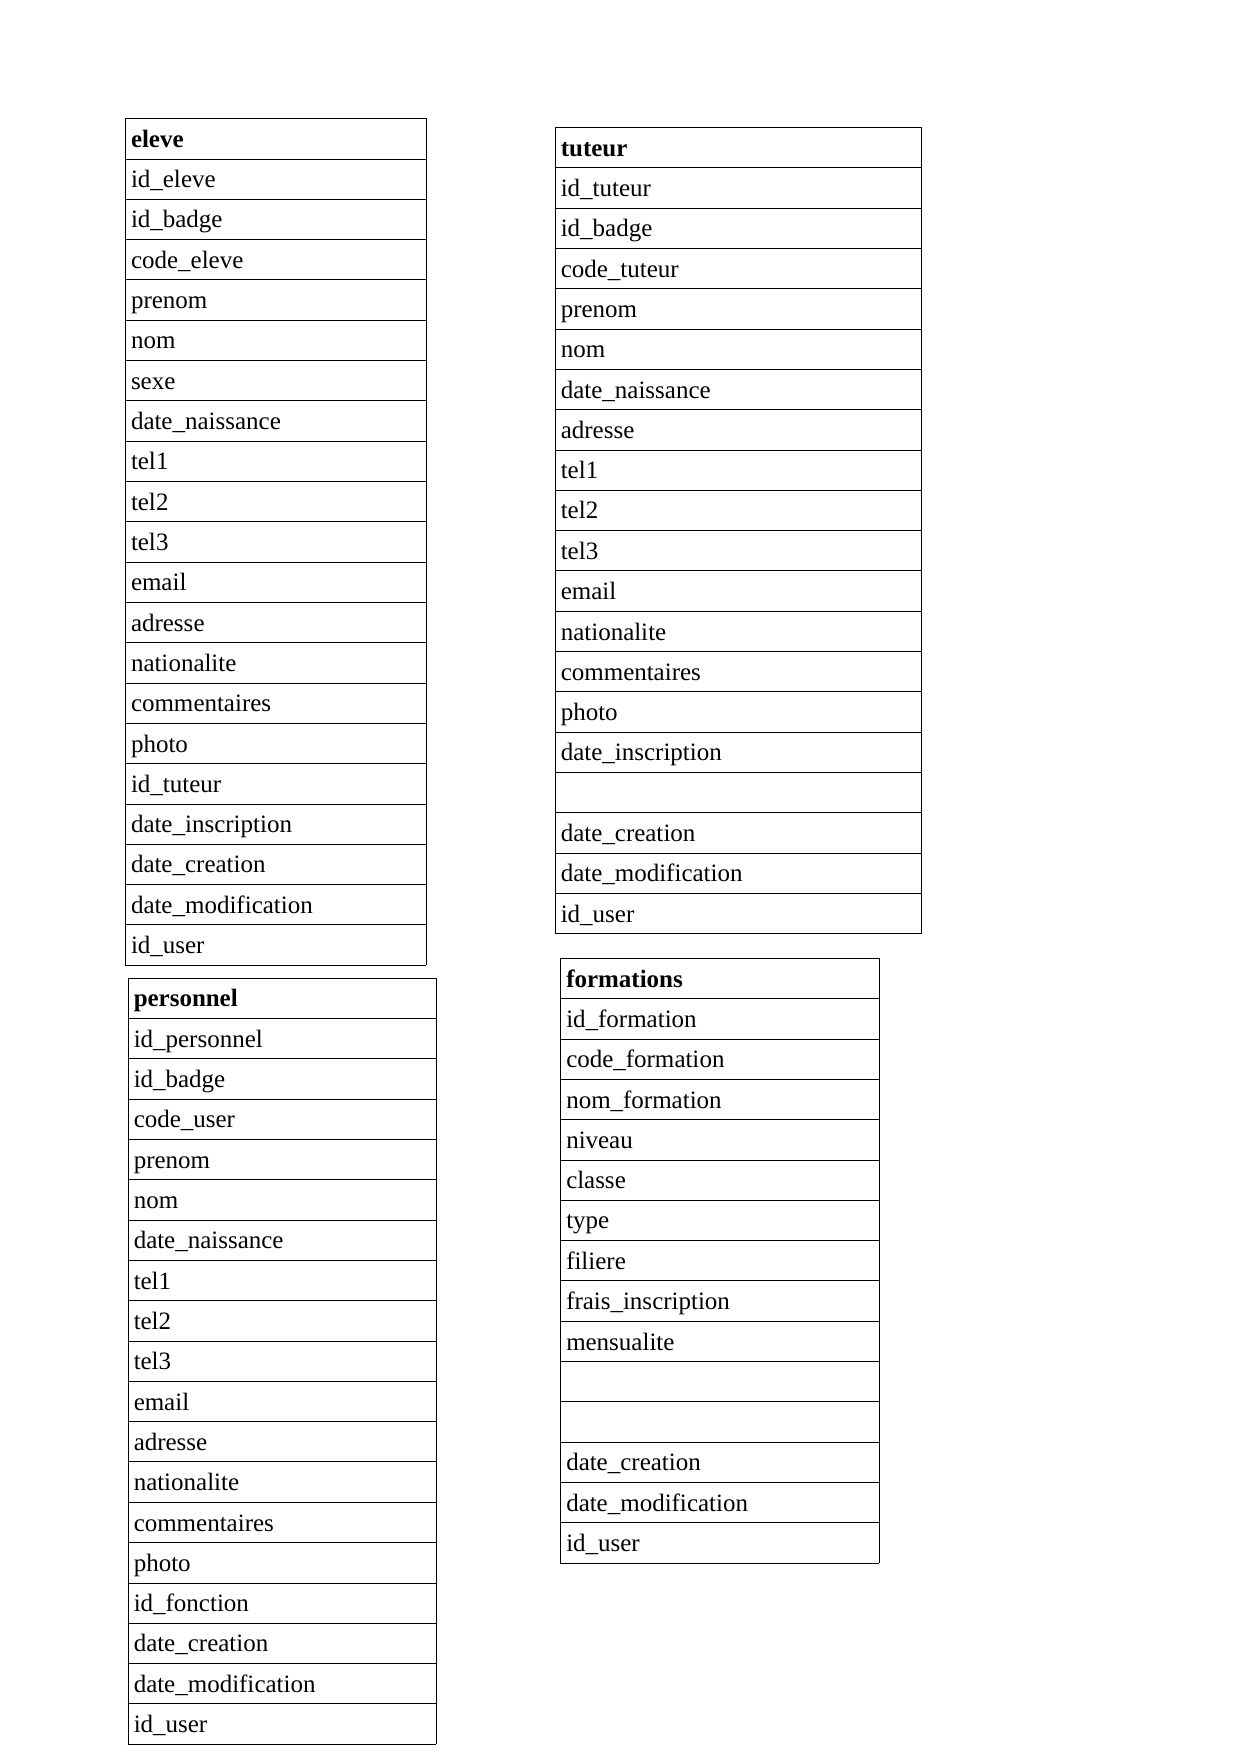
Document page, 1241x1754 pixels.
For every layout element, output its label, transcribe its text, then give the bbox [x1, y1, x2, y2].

table_cell id_tuteur [556, 168, 921, 208]
table_cell date_naissance [129, 1221, 436, 1260]
table_cell date_creation [561, 1443, 879, 1482]
table_cell code_user [129, 1100, 436, 1139]
table_cell id_personnel [129, 1019, 436, 1058]
table_cell id_tuteur [126, 764, 426, 803]
table_cell photo [129, 1543, 436, 1582]
table_cell tel3 [126, 522, 426, 562]
table_cell nationalite [126, 643, 426, 682]
table_cell nom [556, 330, 921, 369]
table_cell date_naissance [126, 401, 426, 441]
table_cell nationalite [129, 1462, 436, 1502]
table_cell tel2 [556, 491, 921, 530]
table_cell tel1 [556, 451, 921, 490]
table_cell photo [556, 692, 921, 732]
table_cell tel3 [556, 531, 921, 570]
table_cell commentaires [129, 1503, 436, 1542]
table_cell id_user [126, 925, 426, 965]
table_cell prenom [129, 1140, 436, 1179]
table_cell [556, 773, 921, 812]
table_cell nom [129, 1180, 436, 1219]
table_cell [551, 949, 1003, 1572]
table_cell photo [126, 724, 426, 763]
table_cell date_creation [129, 1624, 436, 1663]
table_cell tel1 [126, 442, 426, 481]
table_cell date_inscription [126, 805, 426, 844]
table_cell id_user [561, 1523, 879, 1563]
table_cell id_fonction [129, 1584, 436, 1623]
table_cell id_badge [126, 200, 426, 239]
table_cell [561, 1362, 879, 1401]
table_cell code_formation [561, 1040, 879, 1079]
table_header personnel [129, 979, 436, 1018]
table_cell classe [561, 1161, 879, 1200]
table_cell mensualite [561, 1322, 879, 1361]
table_cell commentaires [556, 652, 921, 691]
table_cell code_tuteur [556, 249, 921, 288]
table_cell tel2 [129, 1301, 436, 1341]
table_cell id_user [129, 1704, 436, 1744]
table_cell frais_inscription [561, 1281, 879, 1321]
table_cell date_creation [126, 845, 426, 884]
table_cell [546, 118, 941, 942]
table_cell date_inscription [556, 733, 921, 772]
table_cell nom [126, 321, 426, 360]
table_header eleve [126, 119, 426, 158]
table_cell id_badge [556, 209, 921, 248]
table_cell filiere [561, 1241, 879, 1280]
table_cell niveau [561, 1120, 879, 1159]
table_cell id_formation [561, 999, 879, 1038]
table_cell nationalite [556, 612, 921, 651]
table_cell nom_formation [561, 1080, 879, 1119]
table_cell email [129, 1382, 436, 1421]
table_cell id_user [556, 894, 921, 933]
table_cell email [556, 571, 921, 611]
table_cell tel2 [126, 482, 426, 521]
table_header formations [561, 959, 879, 998]
table_cell adresse [126, 603, 426, 642]
table_cell date_modification [129, 1664, 436, 1703]
table_cell adresse [129, 1422, 436, 1461]
table_header tuteur [556, 128, 921, 167]
table_cell tel1 [129, 1261, 436, 1300]
table_cell type [561, 1201, 879, 1240]
table_cell commentaires [126, 684, 426, 723]
table_cell prenom [556, 289, 921, 328]
table_cell date_modification [126, 885, 426, 924]
table_cell code_eleve [126, 240, 426, 279]
table_cell date_creation [556, 813, 921, 853]
table_cell [561, 1402, 879, 1442]
table_cell id_eleve [126, 160, 426, 199]
table_cell prenom [126, 280, 426, 320]
table_cell email [126, 563, 426, 602]
table_cell id_badge [129, 1059, 436, 1099]
table_cell tel3 [129, 1342, 436, 1381]
table_cell date_naissance [556, 370, 921, 409]
table_cell date_modification [561, 1483, 879, 1522]
table_cell sexe [126, 361, 426, 400]
table_cell date_modification [556, 854, 921, 893]
table_cell adresse [556, 410, 921, 449]
